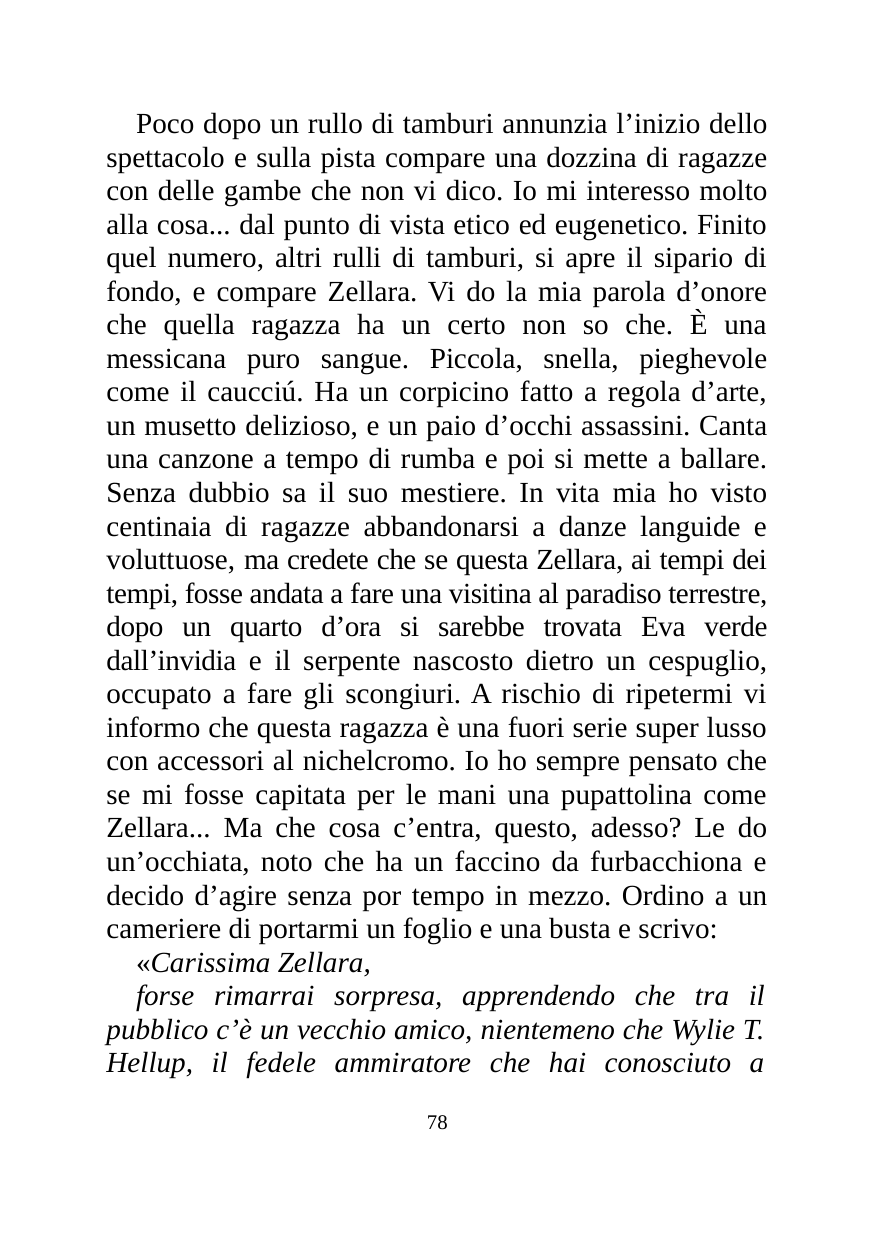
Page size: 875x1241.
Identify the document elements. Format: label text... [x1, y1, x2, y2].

text Poco dopo un rullo di tamburi annunzia l’inizio dello spettacolo e sulla pista compare una dozzina di ragazze con delle gambe che non vi dico. Io mi interesso molto alla cosa... dal punto di vista etico ed eugenetico. Finito quel numero, altri rulli di tamburi, si apre il sipario di fondo, e compare Zellara. Vi do la mia parola d’onore che quella ragazza ha un certo non so che. È una messicana puro sangue. Piccola, snella, pieghevole come il caucciú. Ha un corpicino fatto a regola d’arte, un musetto delizioso, e un paio d’occhi assassini. Canta una canzone a tempo di rumba e poi si mette a ballare. Senza dubbio sa il suo mestiere. In vita mia ho visto centinaia di ragazze abbandonarsi a danze languide e voluttuose, ma credete che se questa Zellara, ai tempi dei tempi, fosse andata a fare una visitina al paradiso terrestre, dopo un quarto d’ora si sarebbe trovata Eva verde dall’invidia e il serpente nascosto dietro un cespuglio, occupato a fare gli scongiuri. A rischio di ripetermi vi informo che questa ragazza è una fuori serie super lusso con accessori al nichelcromo. Io ho sempre pensato che se mi fosse capitata per le mani una pupattolina come Zellara... Ma che cosa c’entra, questo, adesso? Le do un’occhiata, noto che ha un faccino da furbacchiona e decido d’agire senza por tempo in mezzo. Ordino a un cameriere di portarmi un foglio e una busta e scrivo: [106, 106, 768, 945]
text «Carissima Zellara, [106, 945, 768, 978]
text forse rimarrai sorpresa, apprendendo che tra il pubblico c’è un vecchio amico, nientemeno che Wylie T. Hellup, il fedele ammiratore che hai conosciuto a [106, 978, 768, 1079]
